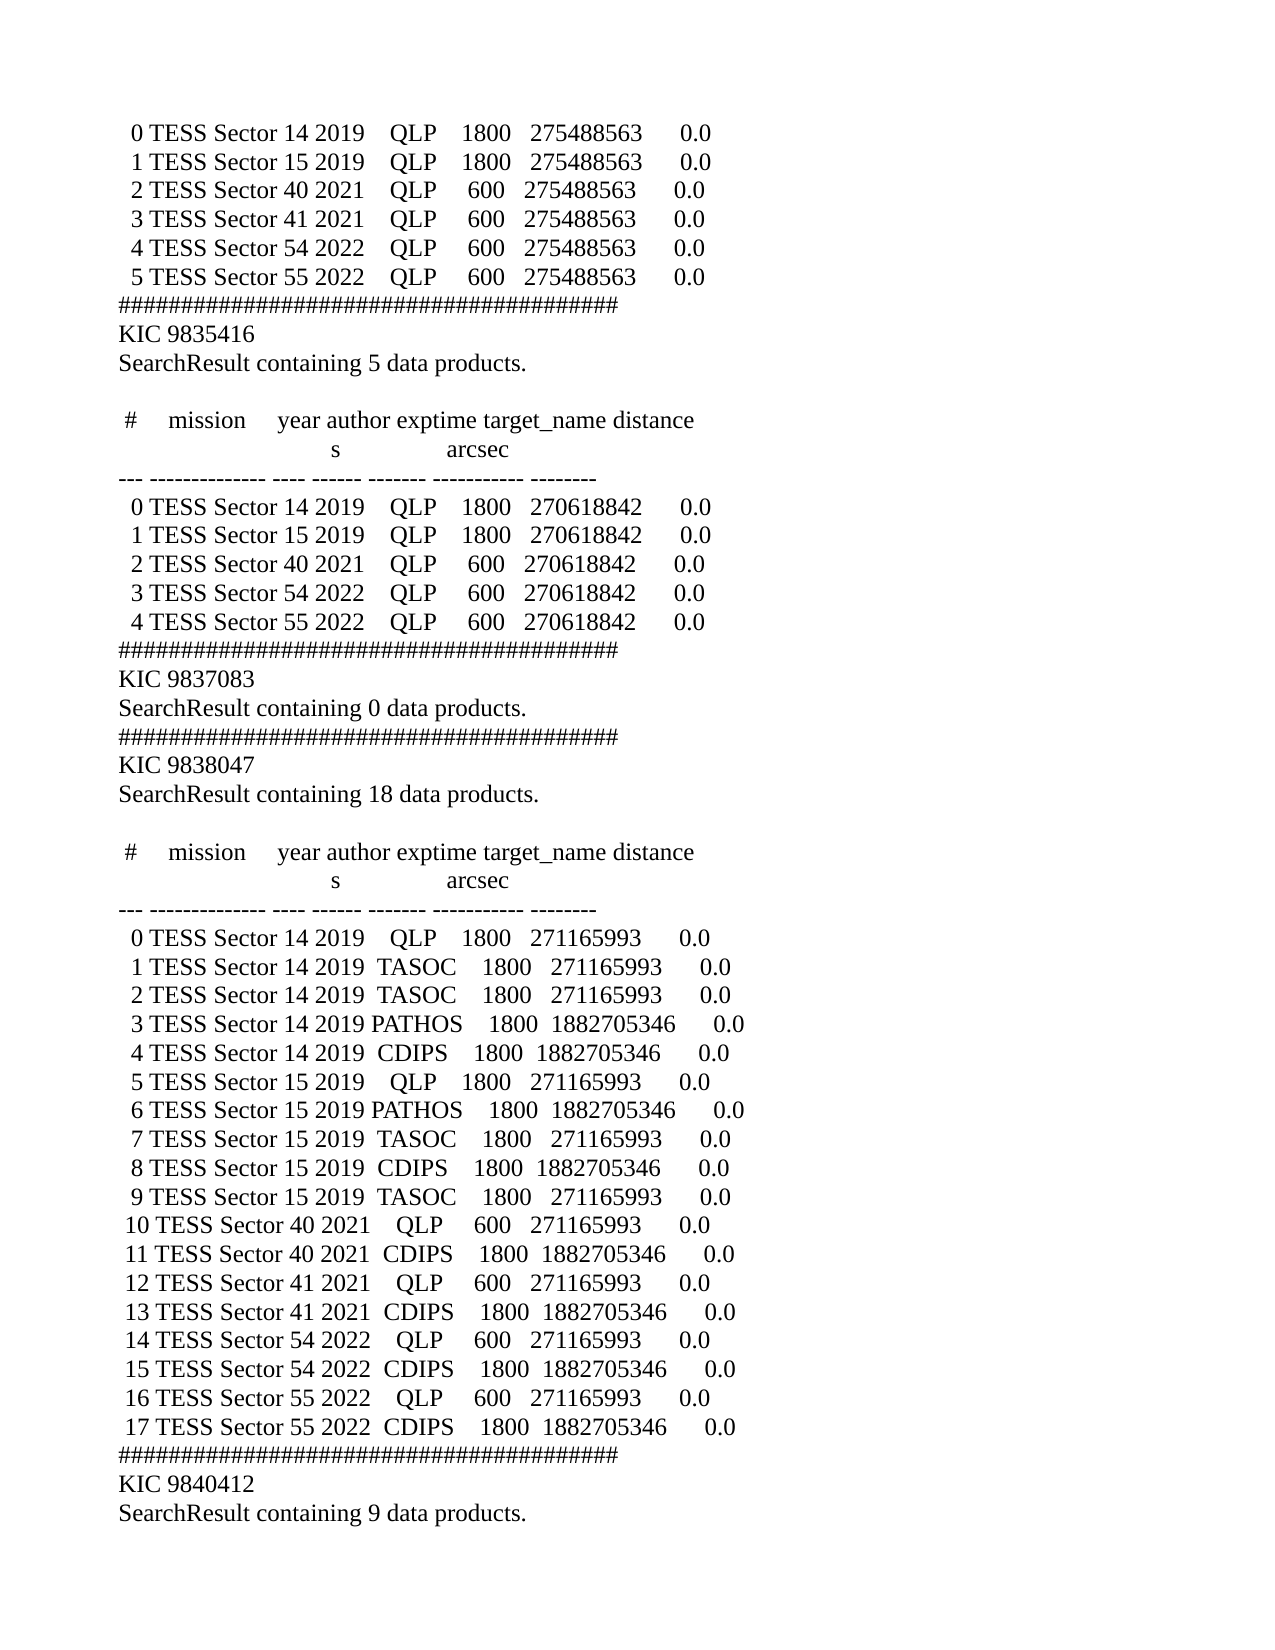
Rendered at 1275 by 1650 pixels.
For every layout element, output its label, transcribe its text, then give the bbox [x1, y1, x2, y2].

text --- -------------- ---- ------ ------- ----------- -------- [118, 463, 1157, 492]
text 2 TESS Sector 40 2021 QLP 600 270618842 0.0 [118, 549, 1157, 578]
text SearchResult containing 9 data products. [118, 1498, 1157, 1527]
text 3 TESS Sector 14 2019 PATHOS 1800 1882705346 0.0 [118, 1009, 1157, 1038]
text ######################################## [118, 1441, 1157, 1469]
text ######################################## [118, 291, 1157, 319]
text 2 TESS Sector 40 2021 QLP 600 275488563 0.0 [118, 176, 1157, 204]
text 1 TESS Sector 15 2019 QLP 1800 275488563 0.0 [118, 147, 1157, 176]
text 12 TESS Sector 41 2021 QLP 600 271165993 0.0 [118, 1268, 1157, 1297]
text 8 TESS Sector 15 2019 CDIPS 1800 1882705346 0.0 [118, 1153, 1157, 1182]
text 17 TESS Sector 55 2022 CDIPS 1800 1882705346 0.0 [118, 1412, 1157, 1441]
text SearchResult containing 0 data products. [118, 693, 1157, 722]
text 14 TESS Sector 54 2022 QLP 600 271165993 0.0 [118, 1326, 1157, 1354]
text # mission year author exptime target_name distance [118, 837, 1157, 866]
text 5 TESS Sector 15 2019 QLP 1800 271165993 0.0 [118, 1067, 1157, 1096]
text 6 TESS Sector 15 2019 PATHOS 1800 1882705346 0.0 [118, 1096, 1157, 1124]
text ######################################## [118, 722, 1157, 751]
text 4 TESS Sector 55 2022 QLP 600 270618842 0.0 [118, 607, 1157, 636]
text 10 TESS Sector 40 2021 QLP 600 271165993 0.0 [118, 1211, 1157, 1239]
text 15 TESS Sector 54 2022 CDIPS 1800 1882705346 0.0 [118, 1354, 1157, 1383]
text 13 TESS Sector 41 2021 CDIPS 1800 1882705346 0.0 [118, 1297, 1157, 1326]
text 5 TESS Sector 55 2022 QLP 600 275488563 0.0 [118, 262, 1157, 291]
text KIC 9837083 [118, 664, 1157, 693]
text 11 TESS Sector 40 2021 CDIPS 1800 1882705346 0.0 [118, 1239, 1157, 1268]
text 4 TESS Sector 14 2019 CDIPS 1800 1882705346 0.0 [118, 1038, 1157, 1067]
text 3 TESS Sector 54 2022 QLP 600 270618842 0.0 [118, 578, 1157, 607]
text 0 TESS Sector 14 2019 QLP 1800 271165993 0.0 [118, 923, 1157, 952]
text 3 TESS Sector 41 2021 QLP 600 275488563 0.0 [118, 204, 1157, 233]
text 1 TESS Sector 15 2019 QLP 1800 270618842 0.0 [118, 521, 1157, 549]
text 0 TESS Sector 14 2019 QLP 1800 275488563 0.0 [118, 118, 1157, 147]
text SearchResult containing 18 data products. [118, 779, 1157, 808]
text 1 TESS Sector 14 2019 TASOC 1800 271165993 0.0 [118, 952, 1157, 981]
text 9 TESS Sector 15 2019 TASOC 1800 271165993 0.0 [118, 1182, 1157, 1211]
text KIC 9838047 [118, 751, 1157, 779]
text KIC 9835416 [118, 319, 1157, 348]
text 16 TESS Sector 55 2022 QLP 600 271165993 0.0 [118, 1383, 1157, 1412]
text KIC 9840412 [118, 1469, 1157, 1498]
text 7 TESS Sector 15 2019 TASOC 1800 271165993 0.0 [118, 1124, 1157, 1153]
text SearchResult containing 5 data products. [118, 348, 1157, 377]
text # mission year author exptime target_name distance [118, 406, 1157, 434]
text ######################################## [118, 636, 1157, 664]
text 0 TESS Sector 14 2019 QLP 1800 270618842 0.0 [118, 492, 1157, 521]
text s arcsec [118, 434, 1157, 463]
text s arcsec [118, 866, 1157, 894]
text 2 TESS Sector 14 2019 TASOC 1800 271165993 0.0 [118, 981, 1157, 1009]
text 4 TESS Sector 54 2022 QLP 600 275488563 0.0 [118, 233, 1157, 262]
text --- -------------- ---- ------ ------- ----------- -------- [118, 894, 1157, 923]
